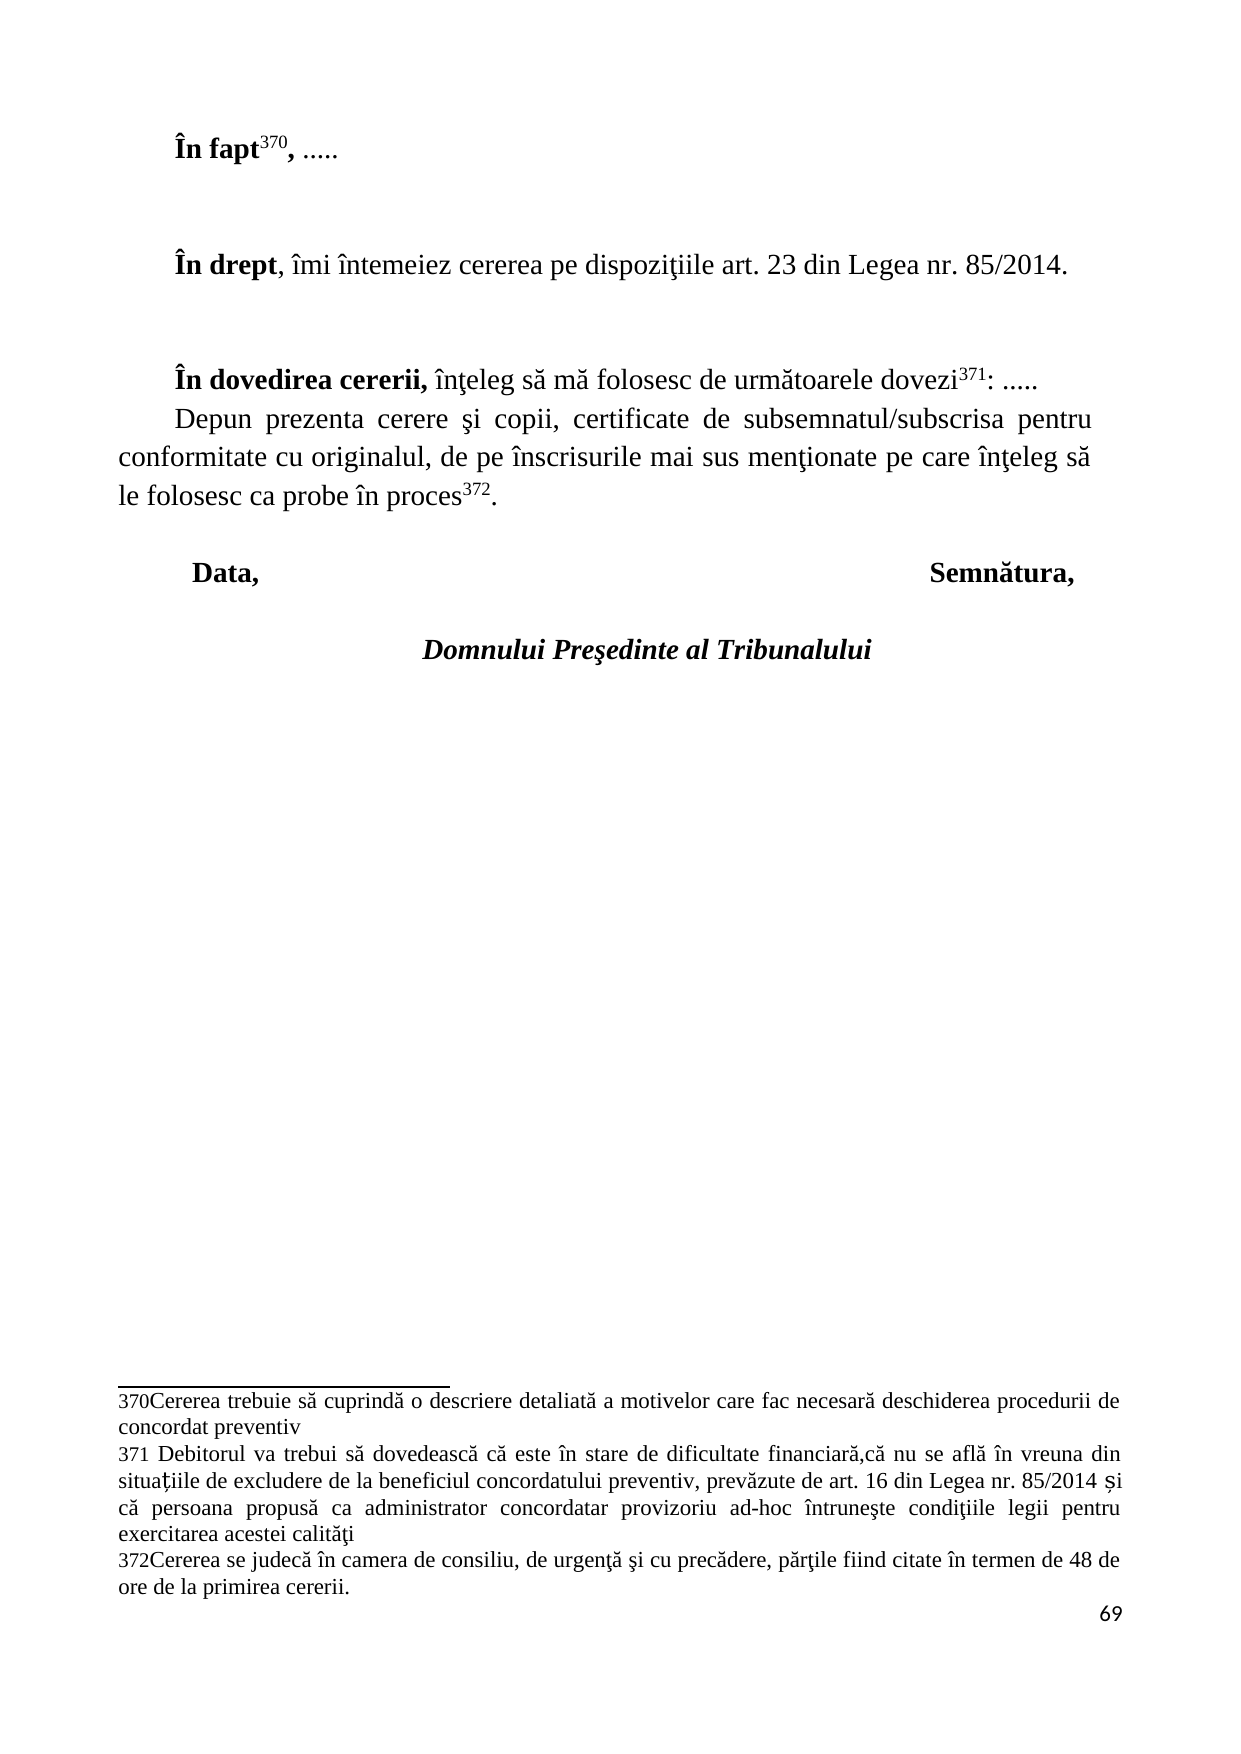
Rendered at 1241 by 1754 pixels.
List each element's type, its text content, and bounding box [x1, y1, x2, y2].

text În fapt, ..... [118, 131, 1093, 165]
text Cererea trebuie să cuprindă o descriere detaliată a motivelor care fac necesară deschiderea procedurii de concordat preventiv [118, 1387, 1122, 1440]
text Depun prezenta cerere şi copii, certificate de subsemnatul/subscrisa pentru conformitate cu originalul, de pe înscrisurile mai sus menţionate pe care înţeleg să le folosesc ca probe în proces. [118, 401, 1093, 512]
text Cererea se judecă în camera de consiliu, de urgenţă şi cu precădere, părţile fiind citate în termen de 48 de ore de la primirea cererii. [118, 1546, 1122, 1599]
text În drept, îmi întemeiez cererea pe dispoziţiile art. 23 din Legea nr. 85/2014. [118, 247, 1093, 280]
text Domnului Preşedinte al Tribunalului [118, 632, 1122, 666]
text În dovedirea cererii, înţeleg să mă folosesc de următoarele dovezi: ..... [118, 362, 1093, 396]
text Debitorul va trebui să dovedească că este în stare de dificultate financiară,că nu se află în vreuna din situațiile de excludere de la beneficiul concordatului preventiv, prevăzute de art. 16 din Legea nr. 85/2014 și că persoana propusă ca administrator concordatar provizoriu ad-hoc întruneşte condiţiile legii pentru exercitarea acestei calităţi [118, 1440, 1122, 1546]
text Data, Semnătura, [118, 555, 1093, 589]
